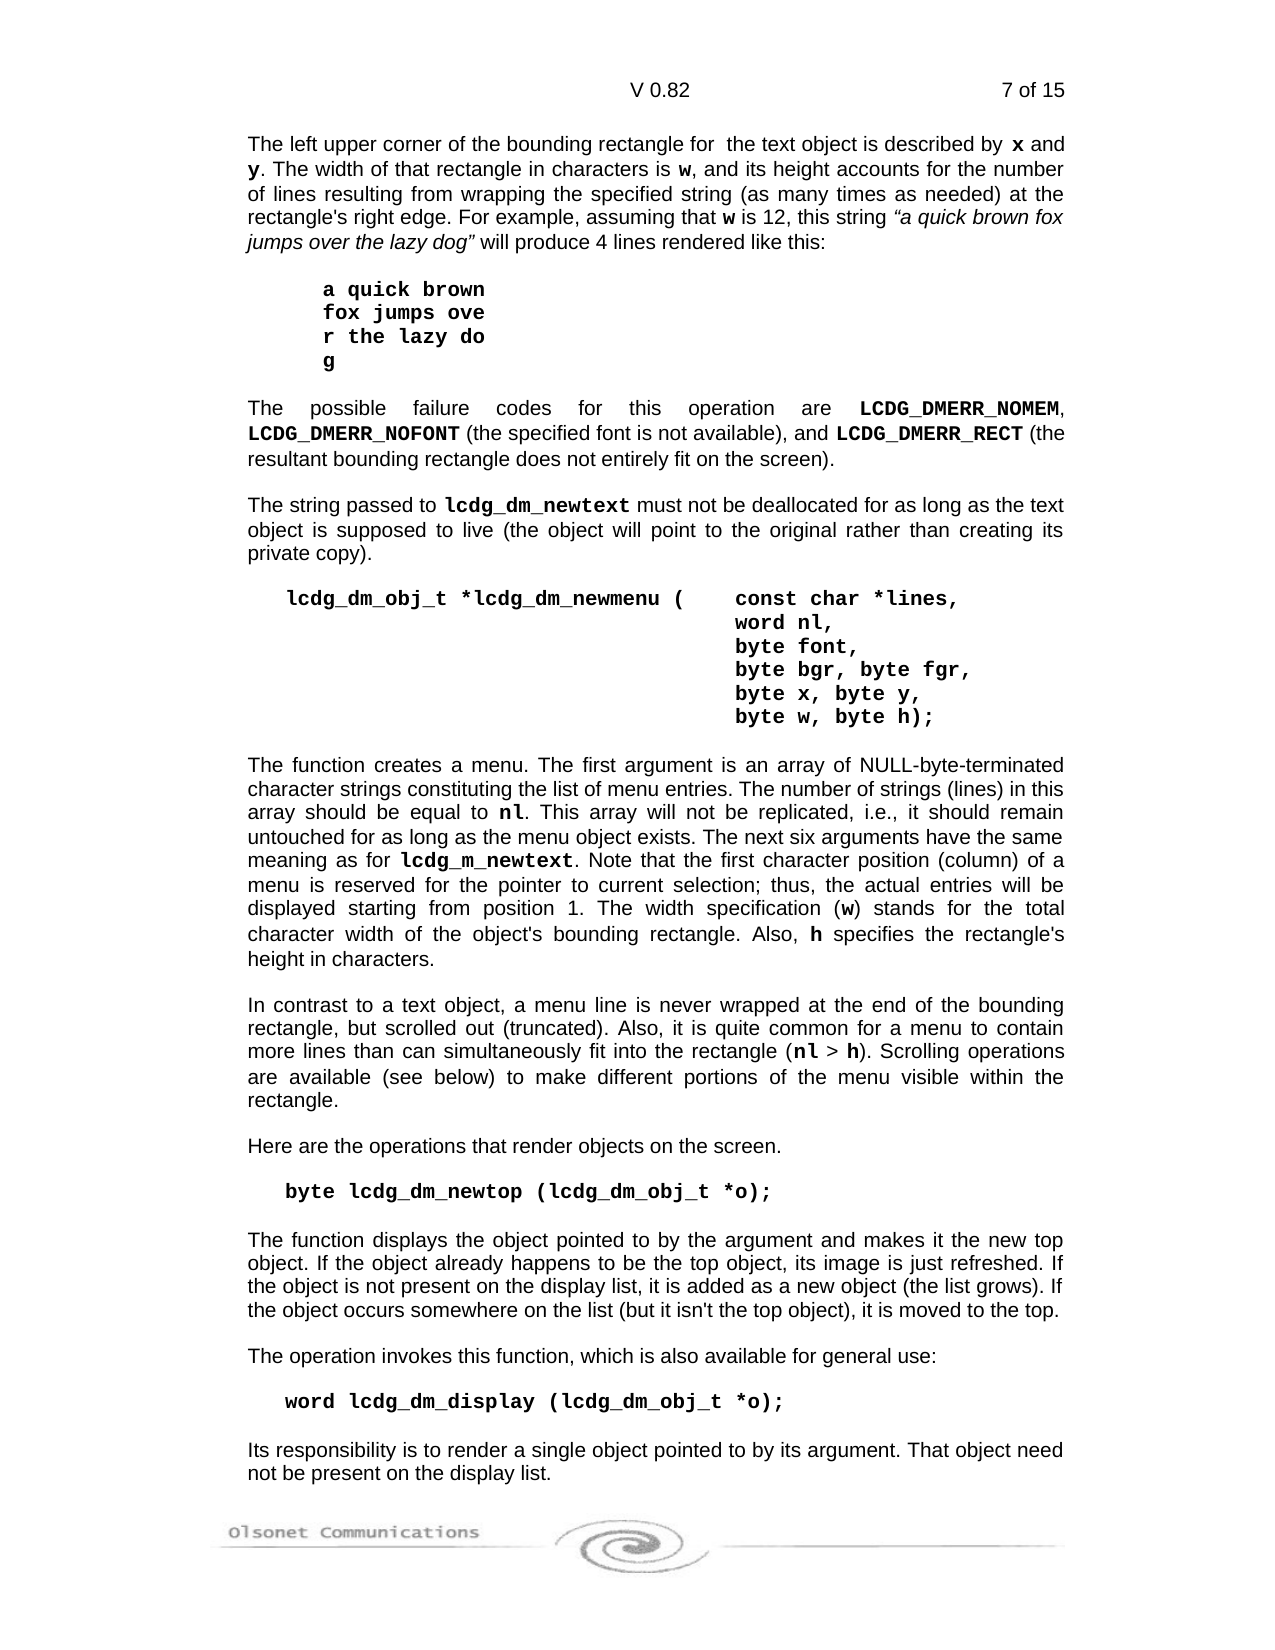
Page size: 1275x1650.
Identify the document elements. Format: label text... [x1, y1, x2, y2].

text g [247, 349, 1065, 373]
text a quick brown [247, 277, 1065, 302]
picture [210, 1504, 1065, 1596]
list lcdg_dm_obj_t *lcdg_dm_newmenu ( const char *lines, [247, 588, 1065, 612]
text Its responsibility is to render a single object pointed to by its argument. That object need not be present on the display list. [247, 1438, 1065, 1485]
text r the lazy do [247, 326, 1065, 349]
text The function displays the object pointed to by the argument and makes it the new top object. If the object already happens to be the top object, its image is just refreshed. If the object is not present on the display list, it is added as a new object (the list grows). If the object occurs somewhere on the list (but it isn't the top object), it is moved to the top. [247, 1229, 1065, 1322]
list byte w, byte h); [697, 707, 1065, 730]
list byte x, byte y, [697, 683, 1065, 707]
list byte lcdg_dm_newtop (lcdg_dm_obj_t *o); [247, 1181, 1065, 1205]
list byte bgr, byte fgr, [247, 659, 1065, 683]
text The possible failure codes for this operation are LCDG_DMERR_NOMEM, LCDG_DMERR_NOFONT (the specified font is not available), and LCDG_DMERR_RECT (the resultant bounding rectangle does not entirely fit on the screen). [247, 397, 1065, 470]
text fox jumps ove [247, 302, 1065, 326]
list word nl, [697, 612, 1065, 636]
text The operation invokes this function, which is also available for general use: [247, 1345, 1065, 1368]
list word lcdg_dm_display (lcdg_dm_obj_t *o); [247, 1391, 1065, 1415]
text Here are the operations that render objects on the screen. [247, 1135, 1065, 1158]
text The left upper corner of the bounding rectangle for the text object is described by x and y. The width of that rectangle in characters is w, and its height accounts for the number of lines resulting from wrapping the specified string (as many times as needed) at the rectangle's right edge. For example, assuming that w is 12, this string “a quick brown fox jumps over the lazy dog” will produce 4 lines rendered like this: [247, 132, 1065, 254]
text The string passed to lcdg_dm_newtext must not be deallocated for as long as the text object is supposed to live (the object will point to the original rather than creating its private copy). [247, 493, 1065, 565]
text The function creates a menu. The first argument is an array of NULL-byte-terminated character strings constituting the list of menu entries. The number of strings (lines) in this array should be equal to nl. This array will not be replicated, i.e., it should remain untouched for as long as the menu object exists. The next six arguments have the same meaning as for lcdg_m_newtext. Note that the first character position (column) of a menu is reserved for the pointer to current selection; thus, the actual entries will be displayed starting from position 1. The width specification (w) stands for the total character width of the object's bounding rectangle. Also, h specifies the rectangle's height in characters. [247, 754, 1065, 970]
text In contrast to a text object, a menu line is never wrapped at the end of the bounding rectangle, but scrolled out (truncated). Also, it is quite common for a menu to contain more lines than can simultaneously fit into the rectangle (nl > h). Scrolling operations are available (see below) to make different portions of the menu visible within the rectangle. [247, 994, 1065, 1112]
list byte font, [697, 636, 1065, 659]
